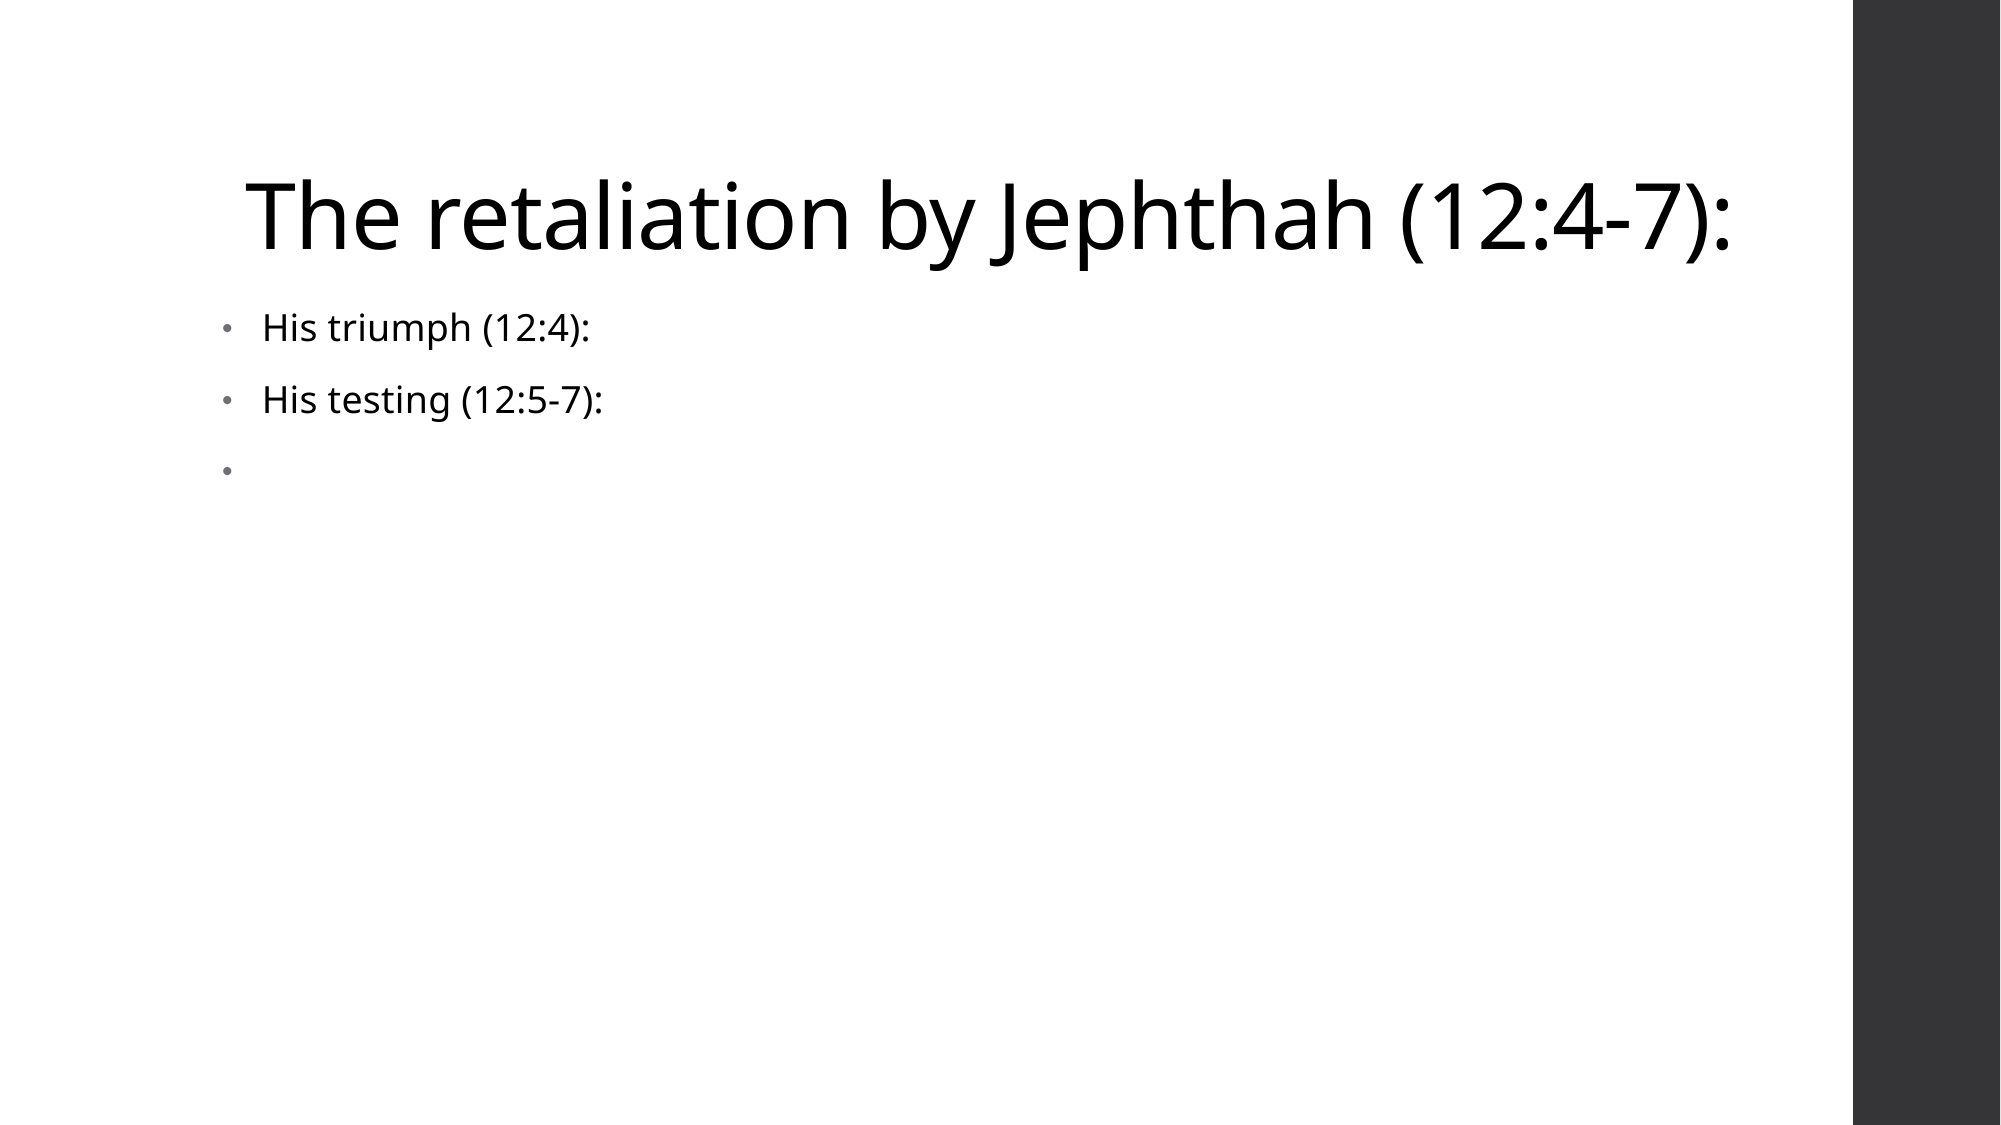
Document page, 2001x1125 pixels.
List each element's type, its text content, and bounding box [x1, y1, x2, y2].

list His triumph (12:4): His testing (12:5-7): [206, 299, 1617, 1014]
title The retaliation by Jephthah (12:4-7): [206, 60, 1797, 278]
